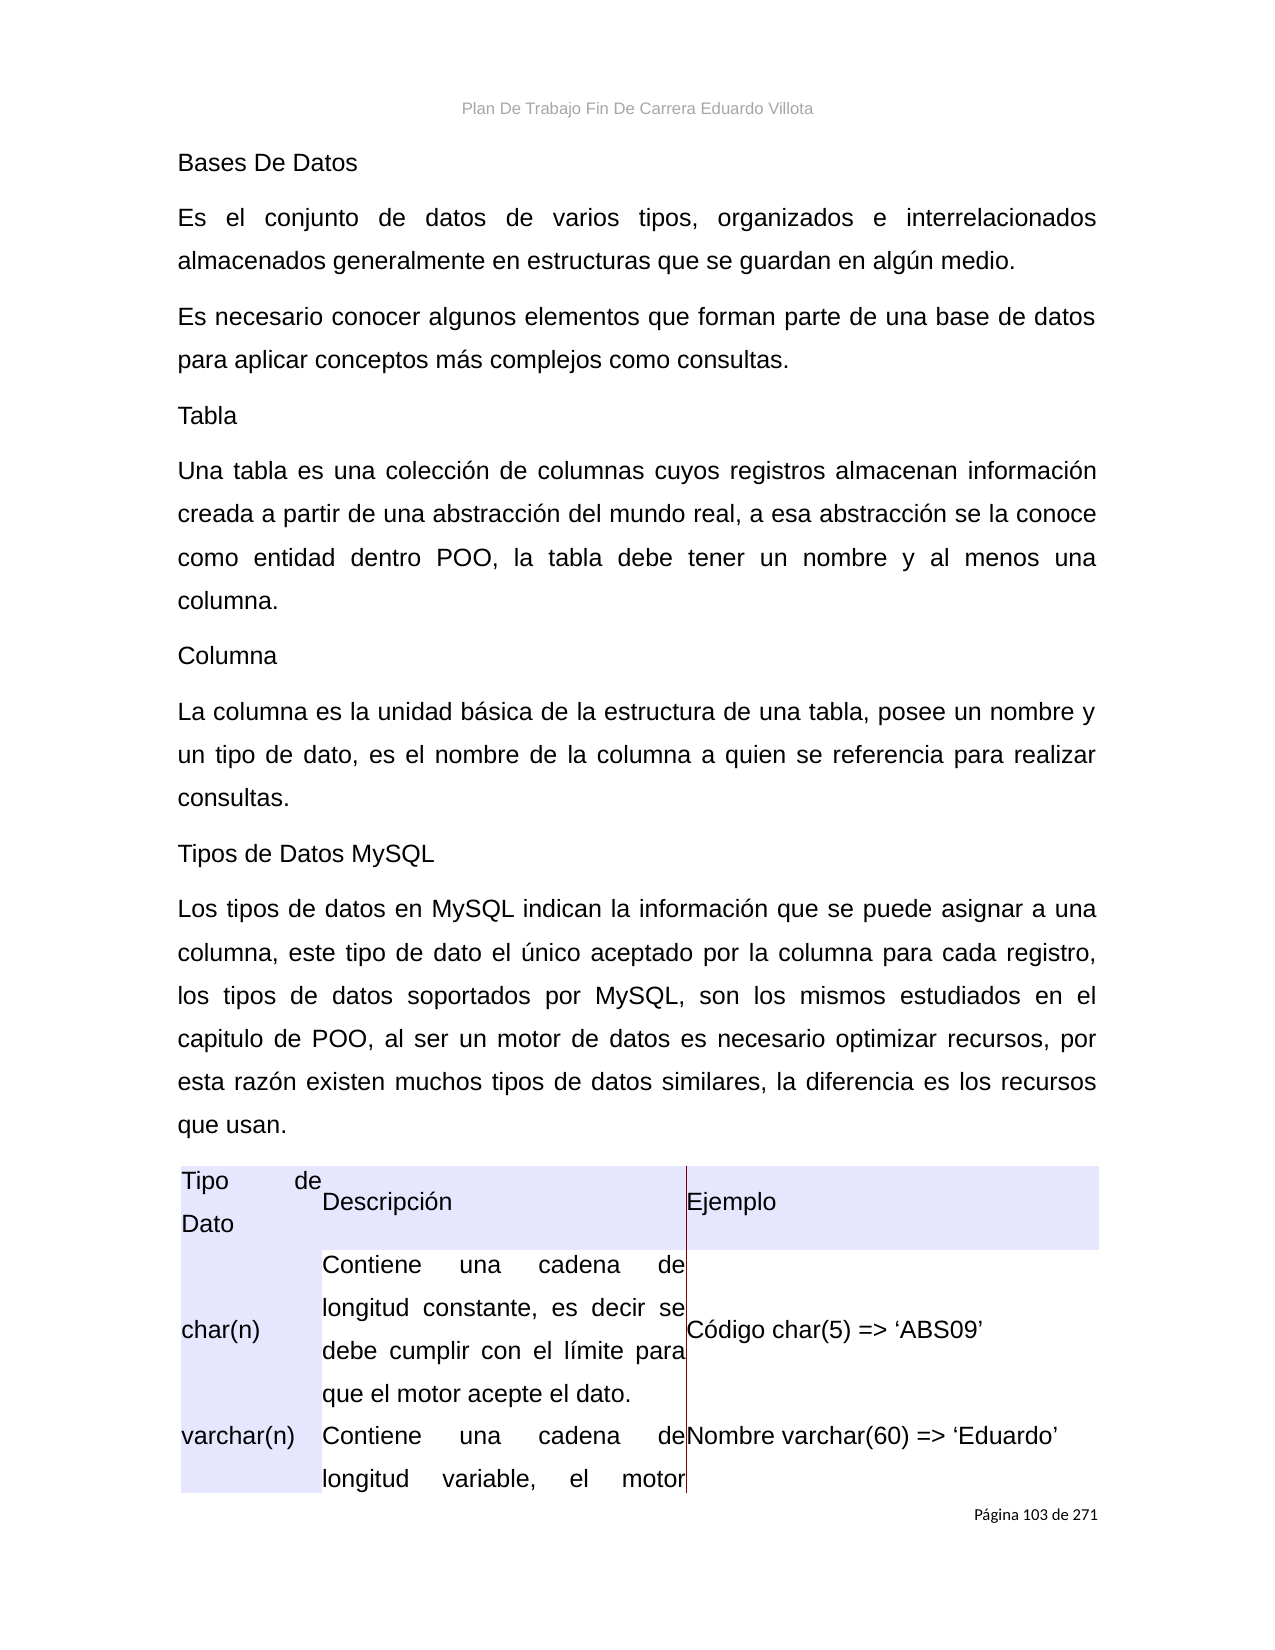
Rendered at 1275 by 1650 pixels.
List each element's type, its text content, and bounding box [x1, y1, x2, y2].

table_cell char(n) [181, 1250, 322, 1421]
table_header Ejemplo [687, 1166, 1099, 1250]
table_cell varchar(n) [181, 1421, 322, 1493]
text Tipos de Datos MySQL [177, 839, 1098, 868]
table_header Descripción [322, 1166, 686, 1250]
text Es el conjunto de datos de varios tipos, organizados e interrelacionados almacenados generalmente en estructuras que se guardan en algún medio. [177, 203, 1098, 275]
table_header Tipo de Dato [181, 1166, 322, 1250]
text Tabla [177, 401, 1098, 429]
text La columna es la unidad básica de la estructura de una tabla, posee un nombre y un tipo de dato, es el nombre de la columna a quien se referencia para realizar consultas. [177, 697, 1098, 812]
table_cell Nombre varchar(60) => ‘Eduardo’ [687, 1421, 1099, 1493]
text Los tipos de datos en MySQL indican la información que se puede asignar a una columna, este tipo de dato el único aceptado por la columna para cada registro, los tipos de datos soportados por MySQL, son los mismos estudiados en el capitulo de POO, al ser un motor de datos es necesario optimizar recursos, por esta razón existen muchos tipos de datos similares, la diferencia es los recursos que usan. [177, 894, 1098, 1139]
text Bases De Datos [177, 148, 1098, 176]
table_cell Contiene una cadena de longitud variable, el motor [322, 1421, 686, 1493]
text Es necesario conocer algunos elementos que forman parte de una base de datos para aplicar conceptos más complejos como consultas. [177, 302, 1098, 374]
text Una tabla es una colección de columnas cuyos registros almacenan información creada a partir de una abstracción del mundo real, a esa abstracción se la conoce como entidad dentro POO, la tabla debe tener un nombre y al menos una columna. [177, 456, 1098, 614]
table_cell Contiene una cadena de longitud constante, es decir se debe cumplir con el límite para que el motor acepte el dato. [322, 1250, 686, 1421]
table_cell Código char(5) => ‘ABS09’ [687, 1250, 1099, 1421]
text Columna [177, 641, 1098, 670]
